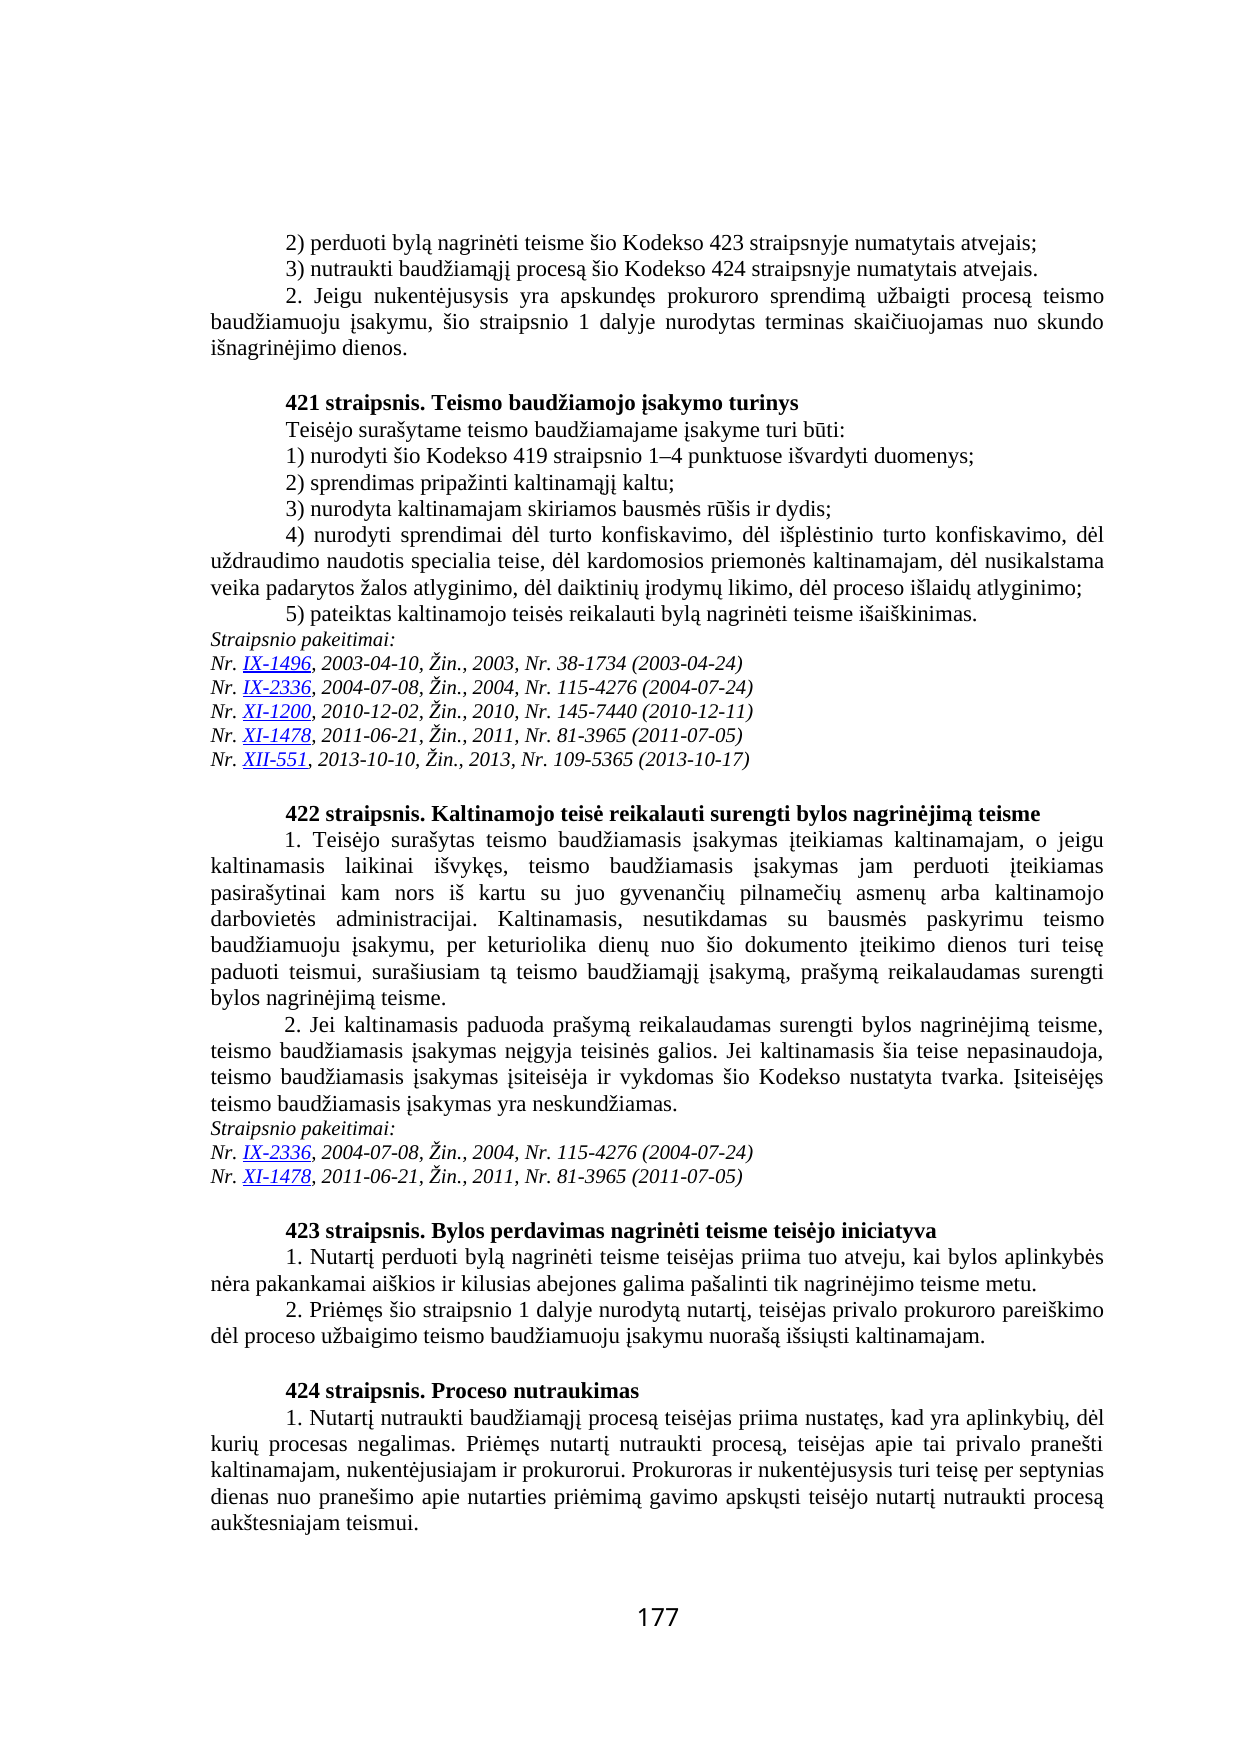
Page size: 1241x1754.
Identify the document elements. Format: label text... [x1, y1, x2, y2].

text 2. Jei kaltinamasis paduoda prašymą reikalaudamas surengti bylos nagrinėjimą teisme, teismo baudžiamasis įsakymas neįgyja teisinės galios. Jei kaltinamasis šia teise nepasinaudoja, teismo baudžiamasis įsakymas įsiteisėja ir vykdomas šio Kodekso nustatyta tvarka. Įsiteisėjęs teismo baudžiamasis įsakymas yra neskundžiamas. [210, 1011, 1105, 1116]
text Nr. XI-1478, 2011-06-21, Žin., 2011, Nr. 81-3965 (2011-07-05) [210, 723, 1105, 747]
text Straipsnio pakeitimai: [210, 627, 1105, 651]
text 2) sprendimas pripažinti kaltinamąjį kaltu; [210, 468, 1105, 495]
text 424 straipsnis. Proceso nutraukimas [285, 1377, 1105, 1404]
text Nr. IX-2336, 2004-07-08, Žin., 2004, Nr. 115-4276 (2004-07-24) [210, 675, 1105, 699]
text Nr. XI-1200, 2010-12-02, Žin., 2010, Nr. 145-7440 (2010-12-11) [210, 699, 1105, 723]
text 1) nurodyti šio Kodekso 419 straipsnio 1–4 punktuose išvardyti duomenys; [210, 442, 1105, 468]
text 2. Priėmęs šio straipsnio 1 dalyje nurodytą nutartį, teisėjas privalo prokuroro pareiškimo dėl proceso užbaigimo teismo baudžiamuoju įsakymu nuorašą išsiųsti kaltinamajam. [210, 1296, 1105, 1349]
text 422 straipsnis. Kaltinamojo teisė reikalauti surengti bylos nagrinėjimą teisme [285, 800, 1105, 826]
text 4) nurodyti sprendimai dėl turto konfiskavimo, dėl išplėstinio turto konfiskavimo, dėl uždraudimo naudotis specialia teise, dėl kardomosios priemonės kaltinamajam, dėl nusikalstama veika padarytos žalos atlyginimo, dėl daiktinių įrodymų likimo, dėl proceso išlaidų atlyginimo; [210, 521, 1105, 600]
text 5) pateiktas kaltinamojo teisės reikalauti bylą nagrinėti teisme išaiškinimas. [210, 600, 1105, 627]
text 1. Nutartį perduoti bylą nagrinėti teisme teisėjas priima tuo atveju, kai bylos aplinkybės nėra pakankamai aiškios ir kilusias abejones galima pašalinti tik nagrinėjimo teisme metu. [210, 1243, 1105, 1296]
text 3) nutraukti baudžiamąjį procesą šio Kodekso 424 straipsnyje numatytais atvejais. [210, 255, 1105, 282]
text Nr. XII-551, 2013-10-10, Žin., 2013, Nr. 109-5365 (2013-10-17) [210, 747, 1105, 771]
text 2) perduoti bylą nagrinėti teisme šio Kodekso 423 straipsnyje numatytais atvejais; [210, 229, 1105, 255]
text 1. Teisėjo surašytas teismo baudžiamasis įsakymas įteikiamas kaltinamajam, o jeigu kaltinamasis laikinai išvykęs, teismo baudžiamasis įsakymas jam perduoti įteikiamas pasirašytinai kam nors iš kartu su juo gyvenančių pilnamečių asmenų arba kaltinamojo darbovietės administracijai. Kaltinamasis, nesutikdamas su bausmės paskyrimu teismo baudžiamuoju įsakymu, per keturiolika dienų nuo šio dokumento įteikimo dienos turi teisę paduoti teismui, surašiusiam tą teismo baudžiamąjį įsakymą, prašymą reikalaudamas surengti bylos nagrinėjimą teisme. [210, 826, 1105, 1011]
text Straipsnio pakeitimai: [210, 1116, 1105, 1140]
text 3) nurodyta kaltinamajam skiriamos bausmės rūšis ir dydis; [210, 495, 1105, 521]
text 2. Jeigu nukentėjusysis yra apskundęs prokuroro sprendimą užbaigti procesą teismo baudžiamuoju įsakymu, šio straipsnio 1 dalyje nurodytas terminas skaičiuojamas nuo skundo išnagrinėjimo dienos. [210, 282, 1105, 361]
text Nr. XI-1478, 2011-06-21, Žin., 2011, Nr. 81-3965 (2011-07-05) [210, 1164, 1105, 1188]
text Nr. IX-2336, 2004-07-08, Žin., 2004, Nr. 115-4276 (2004-07-24) [210, 1140, 1105, 1164]
text 1. Nutartį nutraukti baudžiamąjį procesą teisėjas priima nustatęs, kad yra aplinkybių, dėl kurių procesas negalimas. Priėmęs nutartį nutraukti procesą, teisėjas apie tai privalo pranešti kaltinamajam, nukentėjusiajam ir prokurorui. Prokuroras ir nukentėjusysis turi teisę per septynias dienas nuo pranešimo apie nutarties priėmimą gavimo apskųsti teisėjo nutartį nutraukti procesą aukštesniajam teismui. [210, 1404, 1105, 1536]
text Nr. IX-1496, 2003-04-10, Žin., 2003, Nr. 38-1734 (2003-04-24) [210, 651, 1105, 675]
text Teisėjo surašytame teismo baudžiamajame įsakyme turi būti: [210, 416, 1105, 442]
text 421 straipsnis. Teismo baudžiamojo įsakymo turinys [210, 389, 1105, 416]
text 423 straipsnis. Bylos perdavimas nagrinėti teisme teisėjo iniciatyva [210, 1217, 1105, 1243]
